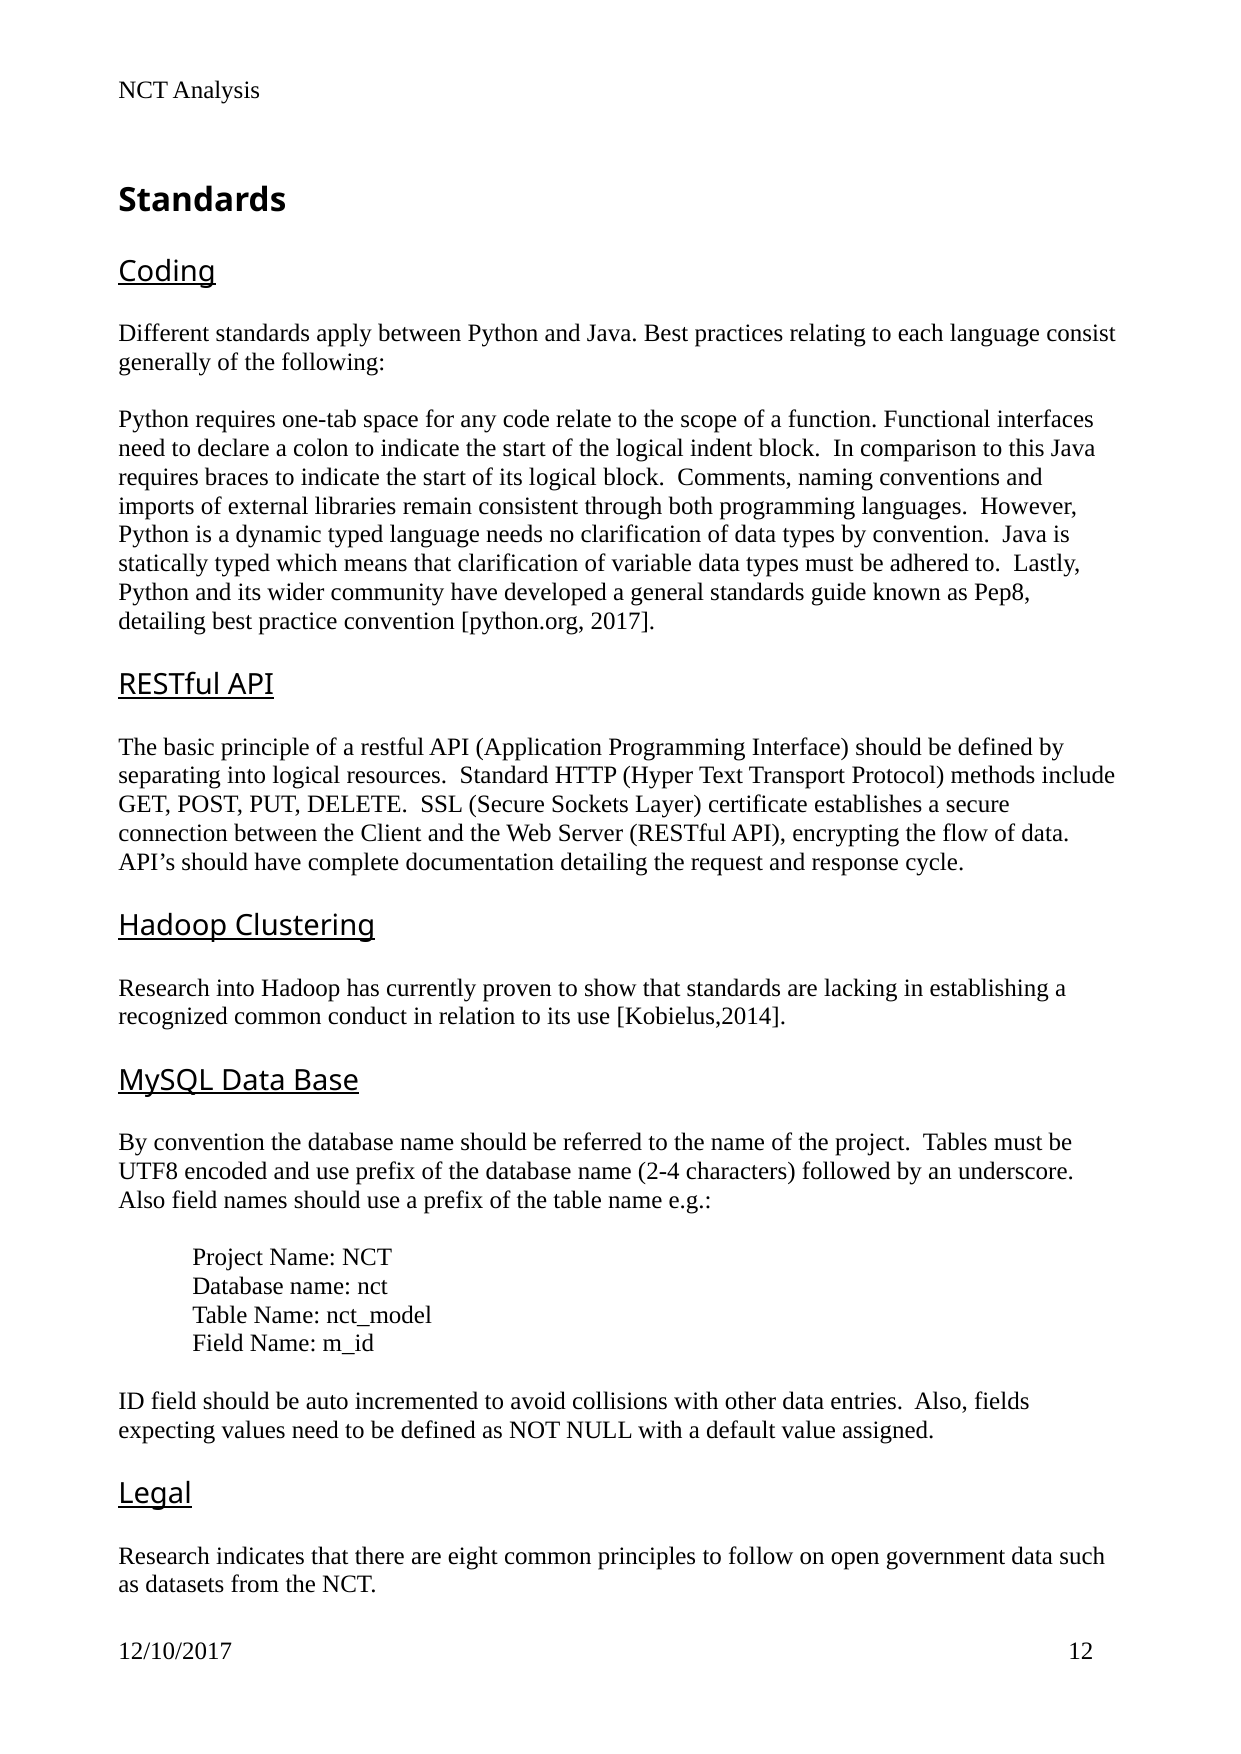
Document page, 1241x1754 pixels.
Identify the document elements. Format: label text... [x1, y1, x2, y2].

text RESTful API [118, 663, 1122, 703]
text Research into Hadoop has currently proven to show that standards are lacking in establishing a recognized common conduct in relation to its use [Kobielus,2014]. [118, 973, 1122, 1030]
text Table Name: nct_model [118, 1300, 1122, 1328]
text Hadoop Clustering [118, 904, 1122, 944]
text ID field should be auto incremented to avoid collisions with other data entries. Also, fields expecting values need to be defined as NOT NULL with a default value assigned. [118, 1386, 1122, 1443]
text Different standards apply between Python and Java. Best practices relating to each language consist generally of the following: [118, 318, 1122, 376]
text Legal [118, 1472, 1122, 1512]
text Database name: nct [118, 1271, 1122, 1300]
text By convention the database name should be referred to the name of the project. Tables must be UTF8 encoded and use prefix of the database name (2-4 characters) followed by an underscore. Also field names should use a prefix of the table name e.g.: [118, 1127, 1122, 1213]
text Coding [118, 250, 1122, 289]
text Standards [118, 176, 1122, 221]
text Research indicates that there are eight common principles to follow on open government data such as datasets from the NCT. [118, 1541, 1122, 1598]
text MySQL Data Base [118, 1059, 1122, 1098]
text Python requires one-tab space for any code relate to the scope of a function. Functional interfaces need to declare a colon to indicate the start of the logical indent block. In comparison to this Java requires braces to indicate the start of its logical block. Comments, naming conventions and imports of external libraries remain consistent through both programming languages. However, Python is a dynamic typed language needs no clarification of data types by convention. Java is statically typed which means that clarification of variable data types must be adhered to. Lastly, Python and its wider community have developed a general standards guide known as Pep8, detailing best practice convention [python.org, 2017]. [118, 404, 1122, 634]
text The basic principle of a restful API (Application Programming Interface) should be defined by separating into logical resources. Standard HTTP (Hyper Text Transport Protocol) methods include GET, POST, PUT, DELETE. SSL (Secure Sockets Layer) certificate establishes a secure connection between the Client and the Web Server (RESTful API), encrypting the flow of data. API’s should have complete documentation detailing the request and response cycle. [118, 732, 1122, 875]
text Project Name: NCT [118, 1242, 1122, 1271]
text Field Name: m_id [118, 1328, 1122, 1357]
